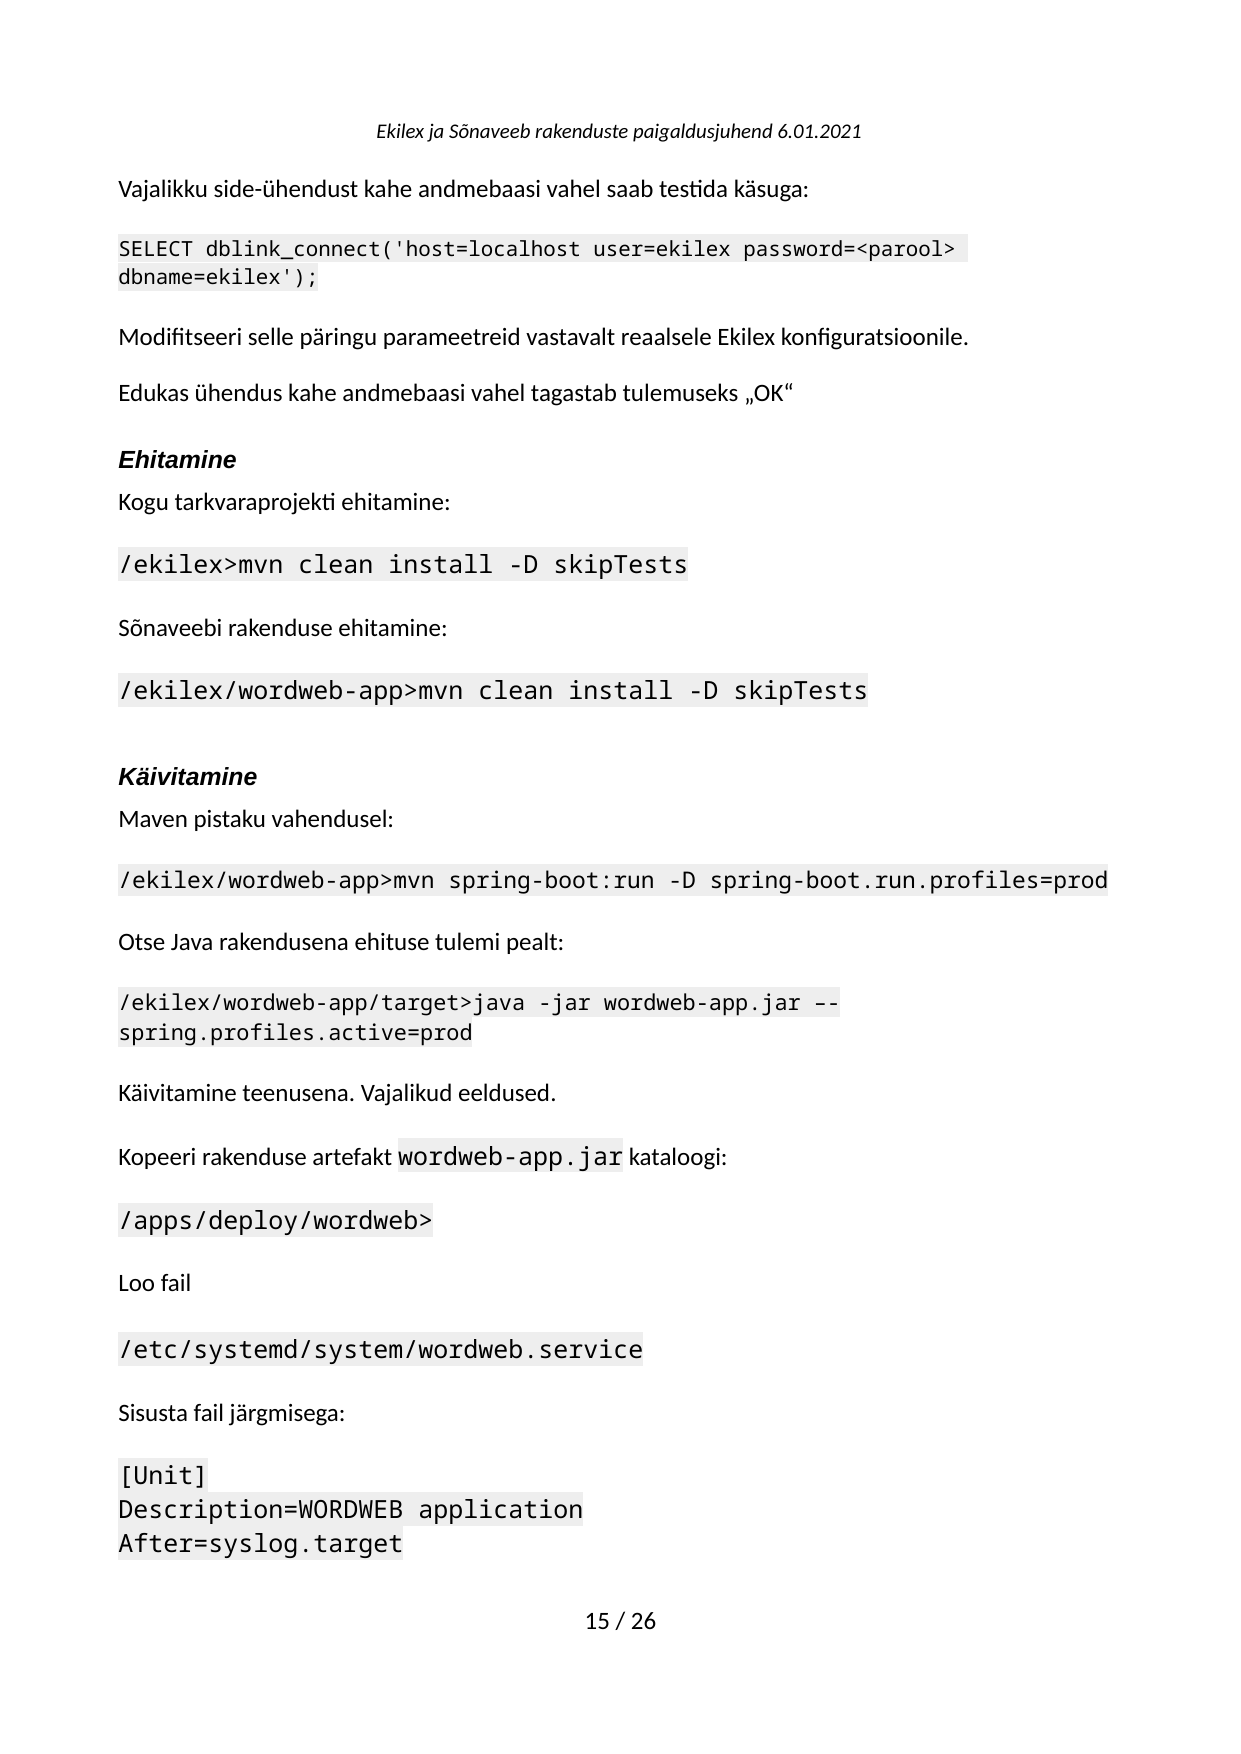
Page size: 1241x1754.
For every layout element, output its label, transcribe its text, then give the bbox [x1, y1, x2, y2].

text [Unit] [118, 1458, 1122, 1492]
text Edukas ühendus kahe andmebaasi vahel tagastab tulemuseks „OK“ [118, 377, 1122, 407]
text Kopeeri rakenduse artefakt wordweb-app.jar kataloogi: [118, 1138, 1122, 1172]
text Käivitamine teenusena. Vajalikud eeldused. [118, 1077, 1122, 1108]
text /ekilex/wordweb-app>mvn clean install -D skipTests [118, 673, 1122, 707]
text Maven pistaku vahendusel: [118, 803, 1122, 834]
text Otse Java rakendusena ehituse tulemi pealt: [118, 926, 1122, 957]
text /etc/systemd/system/wordweb.service [118, 1332, 1122, 1366]
text Modifitseeri selle päringu parameetreid vastavalt reaalsele Ekilex konfiguratsioonile. [118, 321, 1122, 352]
text Kogu tarkvaraprojekti ehitamine: [118, 486, 1122, 517]
text Description=WORDWEB application [118, 1492, 1122, 1526]
text /apps/deploy/wordweb> [118, 1203, 1122, 1237]
subtitle Käivitamine [118, 762, 1122, 791]
text /ekilex/wordweb-app>mvn spring-boot:run -D spring-boot.run.profiles=prod [118, 864, 1122, 896]
text Loo fail [118, 1267, 1122, 1298]
text SELECT dblink_connect('host=localhost user=ekilex password=<parool> dbname=ekilex'); [118, 234, 1122, 291]
text After=syslog.target [118, 1526, 1122, 1560]
text Vajalikku side-ühendust kahe andmebaasi vahel saab testida käsuga: [118, 173, 1122, 203]
text /ekilex/wordweb-app/target>java -jar wordweb-app.jar –-spring.profiles.active=prod [118, 987, 1122, 1047]
subtitle Ehitamine [118, 445, 1122, 473]
text /ekilex>mvn clean install -D skipTests [118, 547, 1122, 581]
text Sisusta fail järgmisega: [118, 1397, 1122, 1427]
text Sõnaveebi rakenduse ehitamine: [118, 612, 1122, 642]
